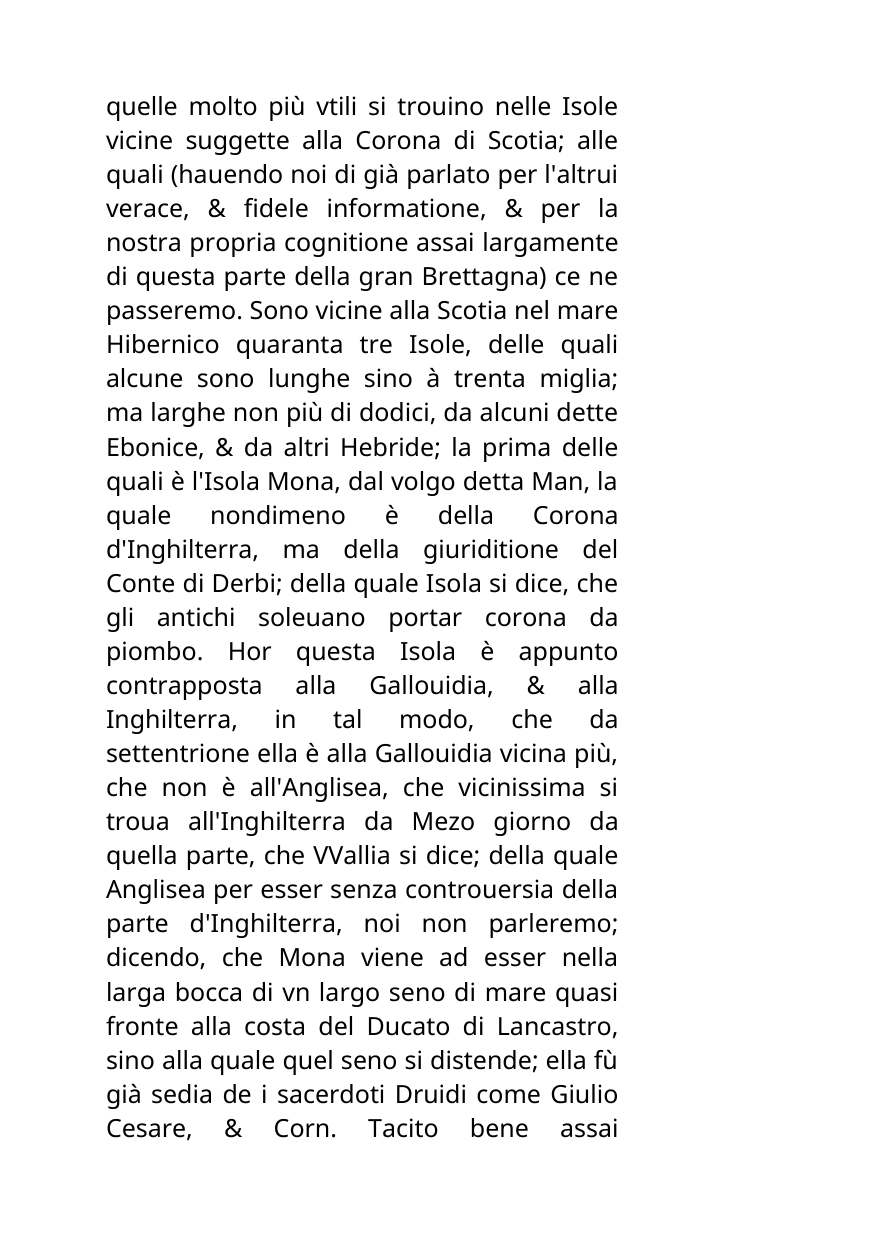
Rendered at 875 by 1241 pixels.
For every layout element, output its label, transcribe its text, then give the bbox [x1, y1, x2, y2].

table_cell quelle molto più vtili si trouino nelle Isole vicine suggette alla Corona di Scotia; alle quali (hauendo noi di già parlato per l'altrui verace, & fidele informatione, & per la nostra propria cognitione assai largamente di questa parte della gran Brettagna) ce ne passeremo. Sono vicine alla Scotia nel mare Hibernico quaranta tre Isole, delle quali alcune sono lunghe sino à trenta miglia; ma larghe non più di dodici, da alcuni dette Ebonice, & da altri Hebride; la prima delle quali è l'Isola Mona, dal volgo detta Man, la quale nondimeno è della Corona d'Inghilterra, ma della giuriditione del Conte di Derbi; della quale Isola si dice, che gli antichi soleuano portar corona da piombo. Hor questa Isola è appunto contrapposta alla Gallouidia, & alla Inghilterra, in tal modo, che da settentrione ella è alla Gallouidia vicina più, che non è all'Anglisea, che vicinissima si troua all'Inghilterra da Mezo giorno da quella parte, che VVallia si dice; della quale Anglisea per esser senza controuersia della parte d'Inghilterra, noi non parleremo; dicendo, che Mona viene ad esser nella larga bocca di vn largo seno di mare quasi fronte alla costa del Ducato di Lancastro, sino alla quale quel seno si distende; ella fù già sedia de i sacerdoti Druidi come Giulio Cesare, & Corn. Tacito bene assai [95, 89, 630, 1144]
table_cell [630, 89, 779, 1144]
